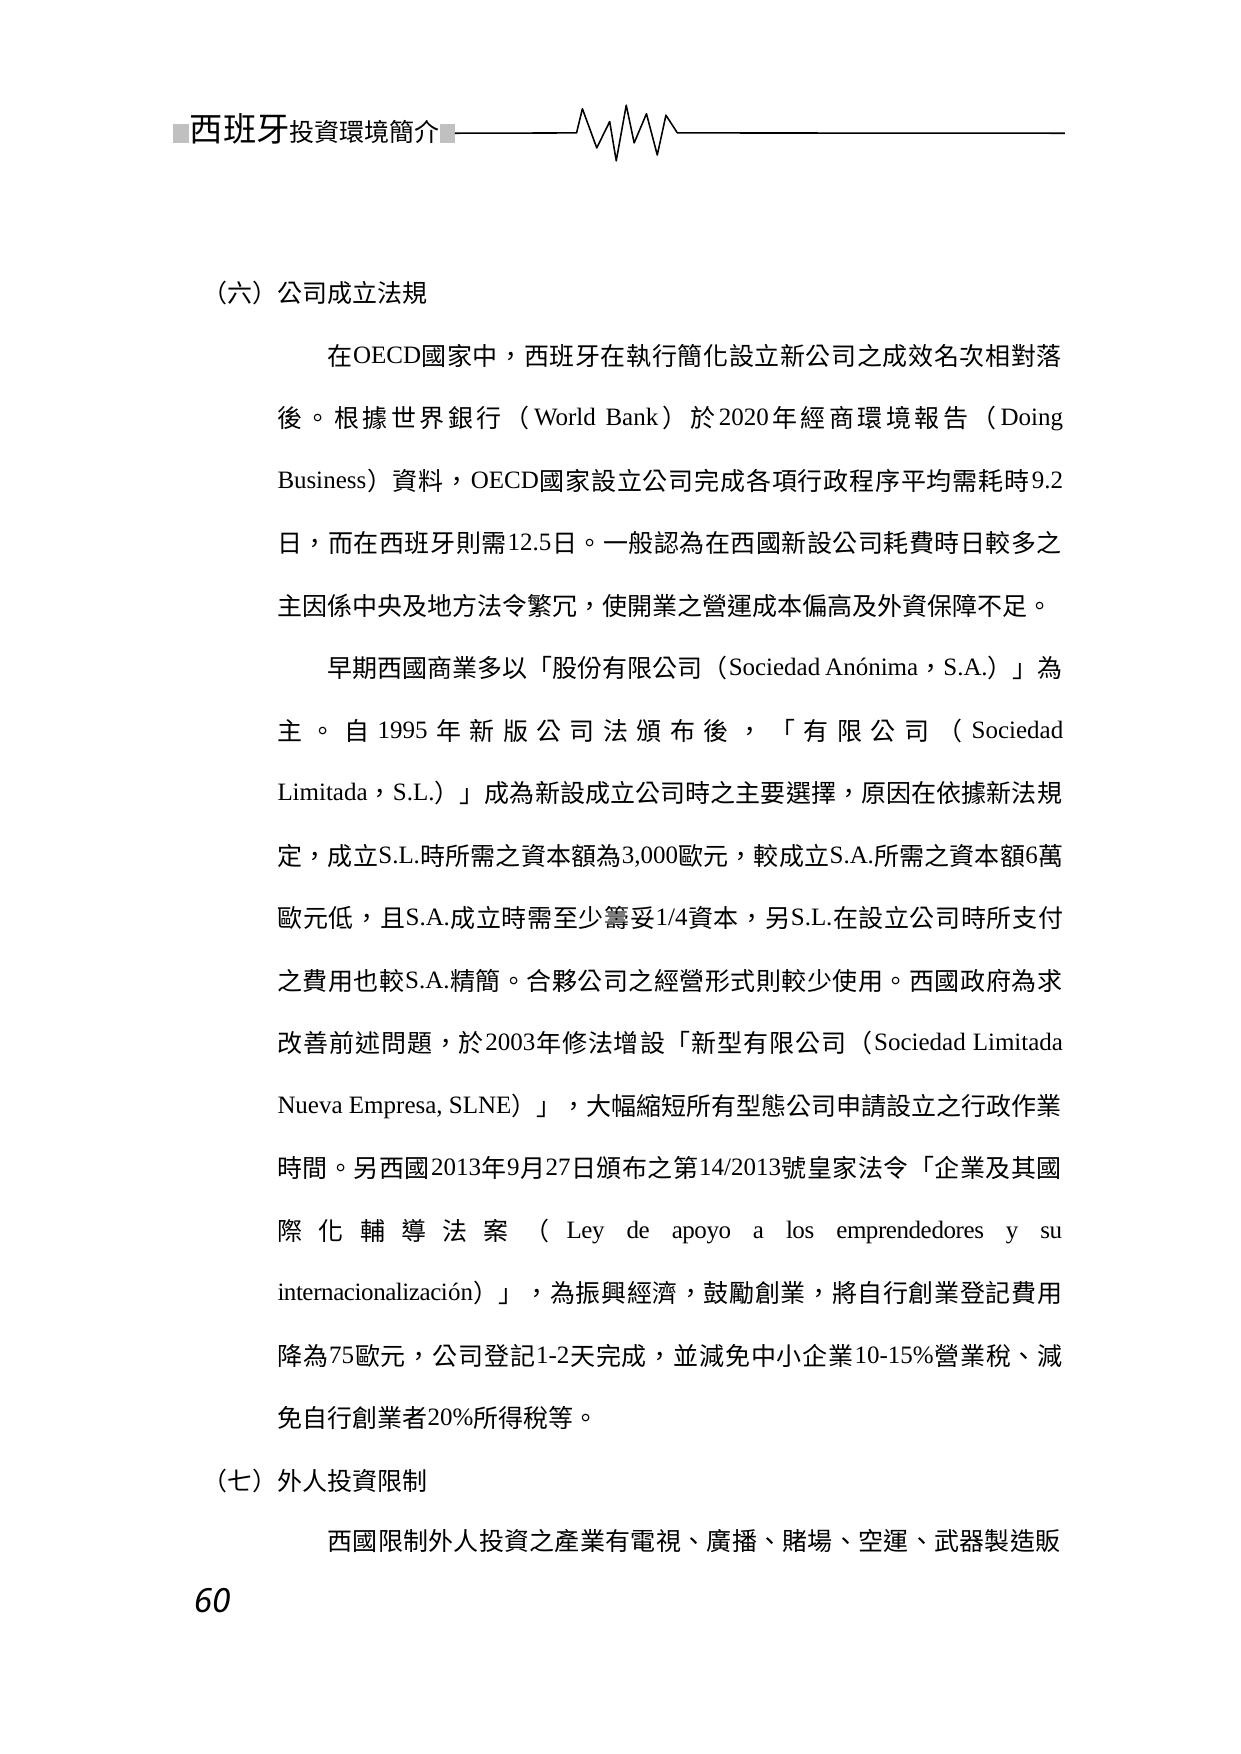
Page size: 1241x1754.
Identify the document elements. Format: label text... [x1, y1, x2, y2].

text （七）外人投資限制 [202, 1438, 1063, 1500]
text 在OECD國家中，西班牙在執行簡化設立新公司之成效名次相對落後。根據世界銀行（World Bank）於2020年經商環境報告（Doing Business）資料，OECD國家設立公司完成各項行政程序平均需耗時9.2日，而在西班牙則需12.5日。一般認為在西國新設公司耗費時日較多之主因係中央及地方法令繁冗，使開業之營運成本偏高及外資保障不足。 [277, 313, 1063, 625]
text （六）公司成立法規 [202, 250, 1063, 313]
text 西國限制外人投資之產業有電視、廣播、賭場、空運、武器製造販 [277, 1500, 1063, 1563]
text 早期西國商業多以「股份有限公司（Sociedad Anónima，S.A.）」為主。自1995年新版公司法頒布後，「有限公司（Sociedad Limitada，S.L.）」成為新設成立公司時之主要選擇，原因在依據新法規定，成立S.L.時所需之資本額為3,000歐元，較成立S.A.所需之資本額6萬歐元低，且S.A.成立時需至少籌妥1/4資本，另S.L.在設立公司時所支付之費用也較S.A.精簡。合夥公司之經營形式則較少使用。西國政府為求改善前述問題，於2003年修法增設「新型有限公司（Sociedad Limitada Nueva Empresa, SLNE）」，大幅縮短所有型態公司申請設立之行政作業時間。另西國2013年9月27日頒布之第14/2013號皇家法令「企業及其國際化輔導法案（Ley de apoyo a los emprendedores y su internacionalización）」，為振興經濟，鼓勵創業，將自行創業登記費用降為75歐元，公司登記1-2天完成，並減免中小企業10-15%營業稅、減免自行創業者20%所得稅等。 [277, 625, 1063, 1438]
